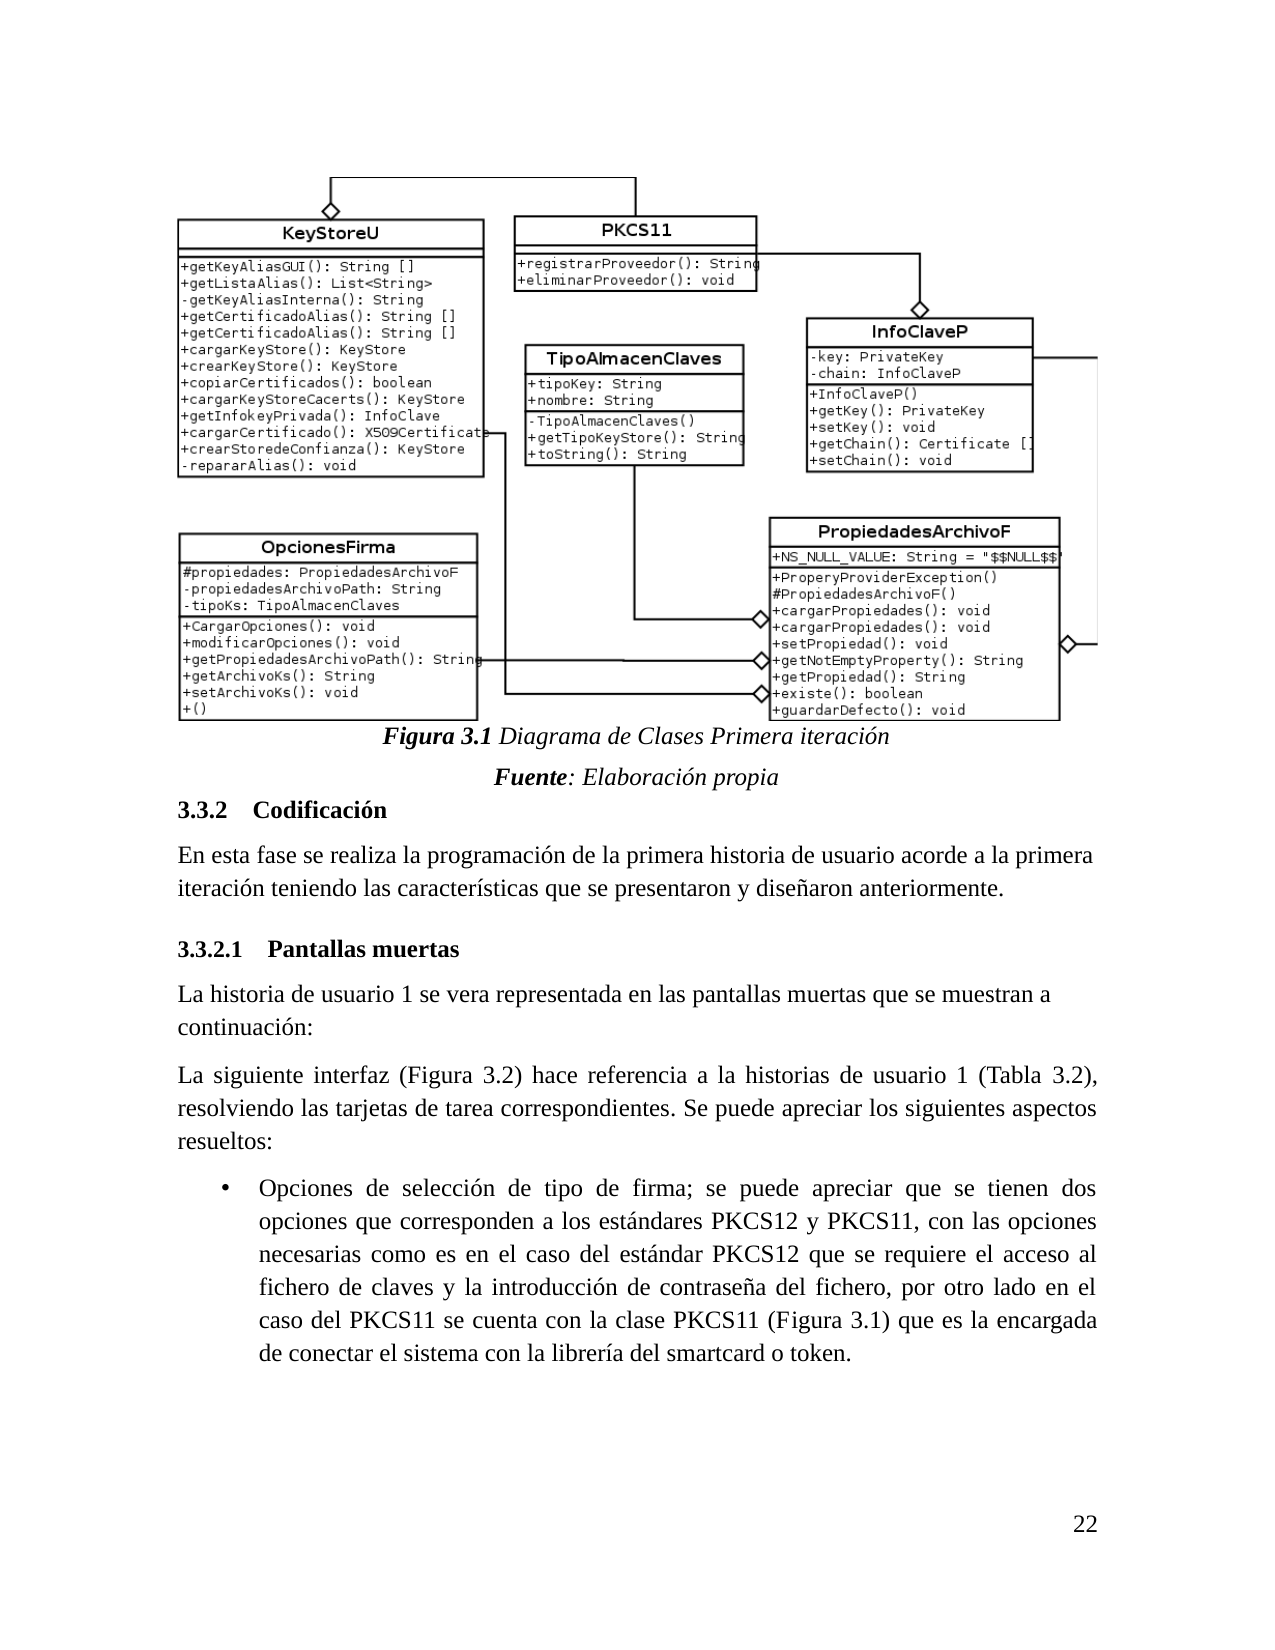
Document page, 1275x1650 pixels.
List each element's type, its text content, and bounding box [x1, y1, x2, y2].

text La siguiente interfaz (Figura 3.2) hace referencia a la historias de usuario 1 (Tabla 3.2), resolviendo las tarjetas de tarea correspondientes. Se puede apreciar los siguientes aspectos resueltos: [177, 1060, 1098, 1154]
subtitle [177, 749, 1098, 762]
subtitle Codificación [177, 791, 1098, 824]
text Figura 3.1 Diagrama de Clases Primera iteración [177, 721, 1098, 749]
list Opciones de selección de tipo de firma; se puede apreciar que se tienen dos opciones que corresponden a los estándares PKCS12 y PKCS11, con las opciones necesarias como es en el caso del estándar PKCS12 que se requiere el acceso al fichero de claves y la introducción de contraseña del fichero, por otro lado en el caso del PKCS11 se cuenta con la clase PKCS11 (Figura 3.1) que es la encargada de conectar el sistema con la librería del smartcard o token. [221, 1173, 1098, 1367]
text Fuente: Elaboración propia [177, 762, 1098, 791]
picture [177, 177, 1098, 721]
text En esta fase se realiza la programación de la primera historia de usuario acorde a la primera iteración teniendo las características que se presentaron y diseñaron anteriormente. [177, 841, 1098, 902]
subtitle Pantallas muertas [177, 934, 1098, 962]
text La historia de usuario 1 se vera representada en las pantallas muertas que se muestran a continuación: [177, 979, 1098, 1041]
